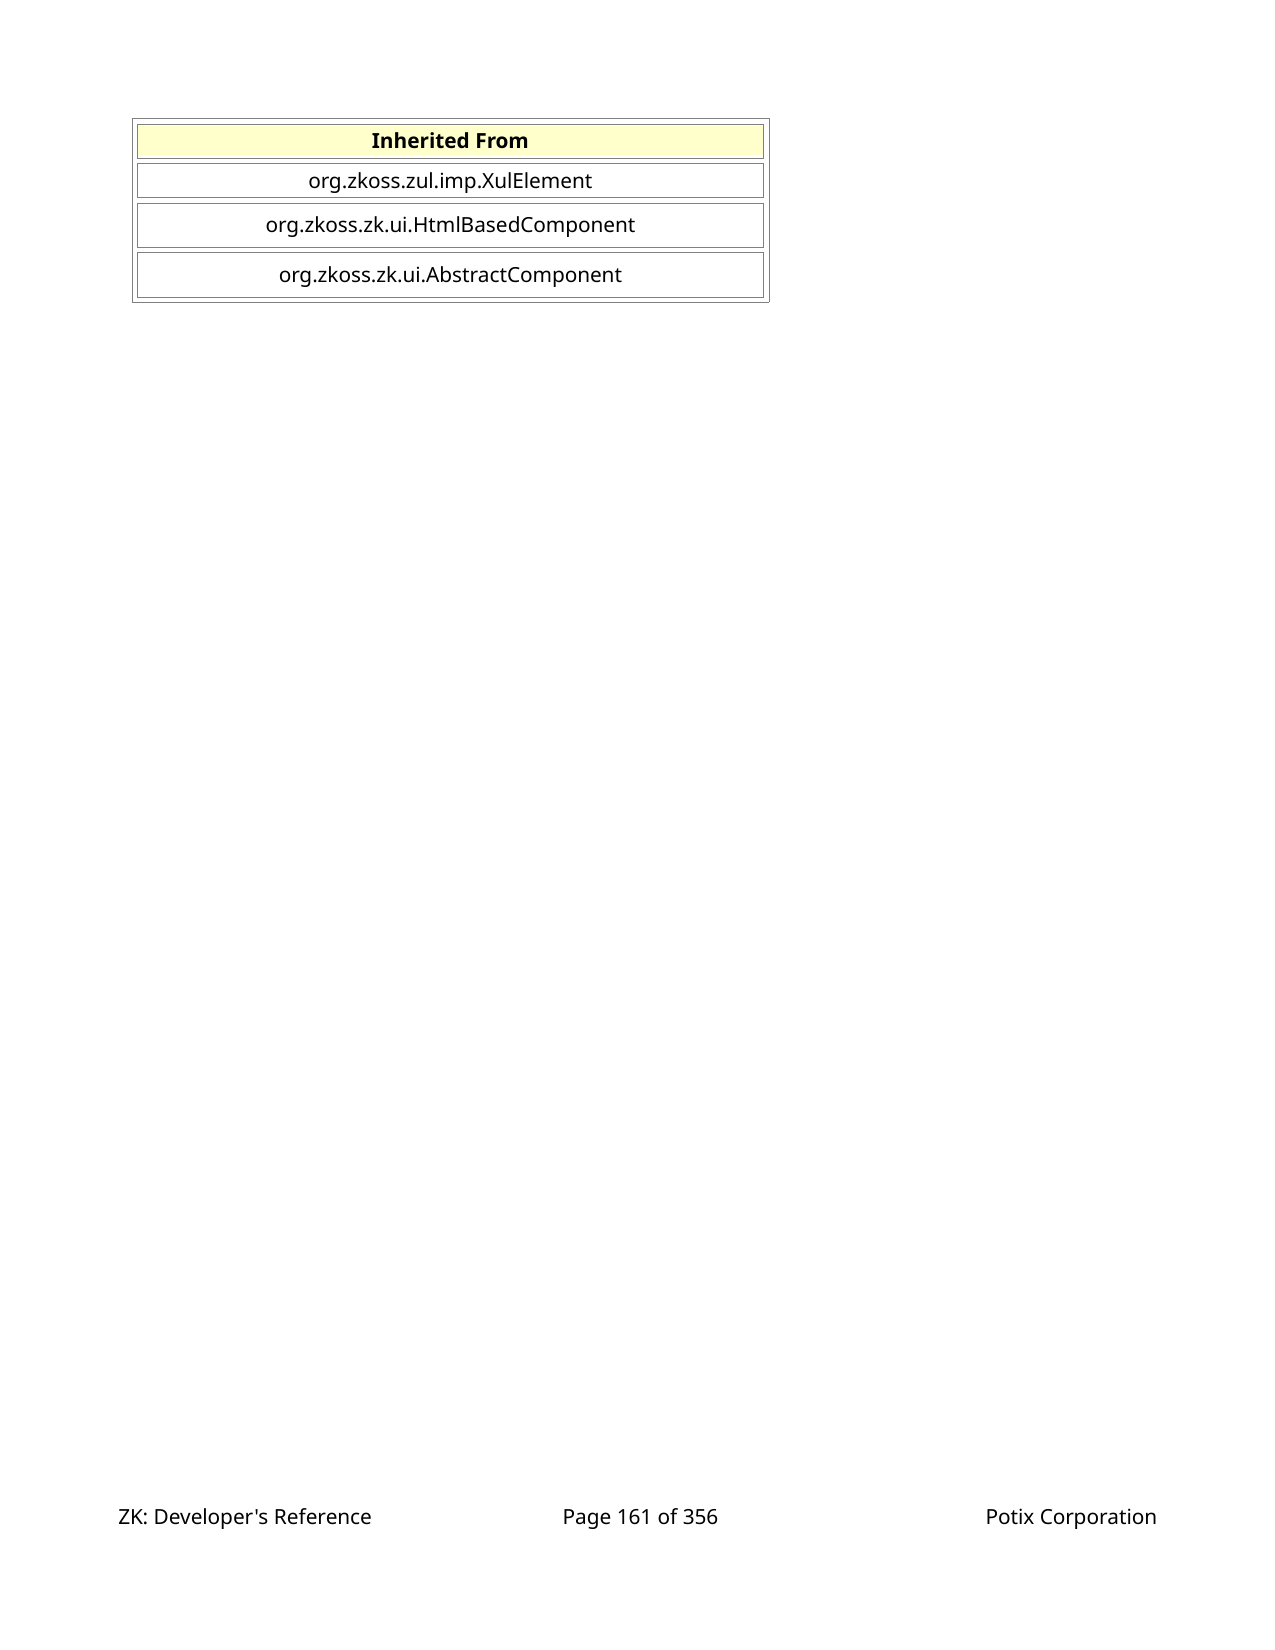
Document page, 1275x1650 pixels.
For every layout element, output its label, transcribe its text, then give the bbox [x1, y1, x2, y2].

table_header Inherited From [134, 119, 766, 158]
table_cell org.zkoss.zk.ui.HtmlBasedComponent [134, 197, 766, 247]
table_cell org.zkoss.zk.ui.AbstractComponent [134, 247, 766, 297]
table_cell org.zkoss.zul.imp.XulElement [134, 158, 766, 197]
